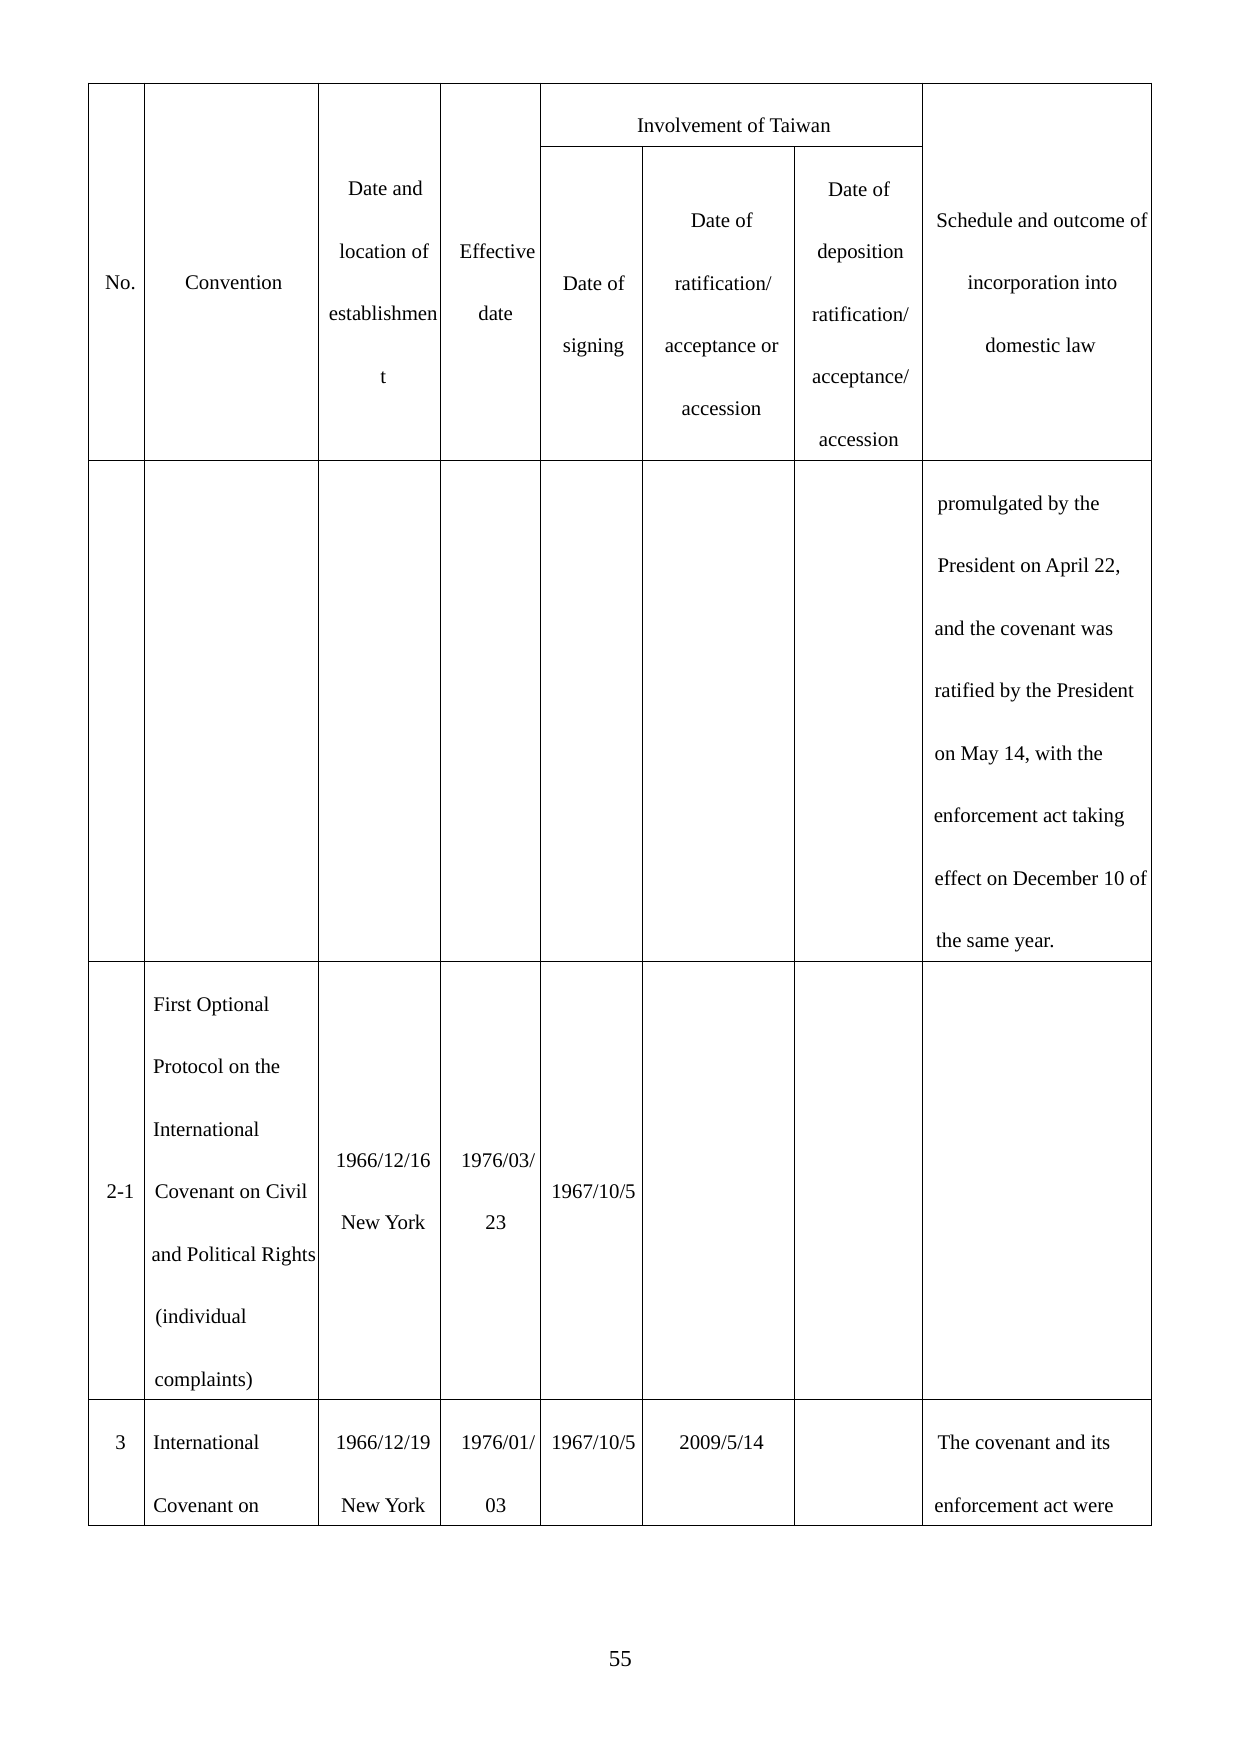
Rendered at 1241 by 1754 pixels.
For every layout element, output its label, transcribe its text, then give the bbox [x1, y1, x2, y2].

table_cell [795, 461, 922, 961]
table_cell [795, 962, 922, 1399]
table_cell [319, 461, 440, 961]
table_cell [541, 461, 642, 961]
table_cell Date of signing [541, 147, 642, 460]
table_header Schedule and outcome of incorporation into domestic law [923, 84, 1151, 460]
table_cell Date of ratification/ acceptance or accession [643, 147, 794, 460]
table_cell 1966/12/16 New York [319, 962, 440, 1399]
table_cell [643, 962, 794, 1399]
table_cell [145, 461, 318, 961]
table_cell 1966/12/19 New York [319, 1400, 440, 1525]
table_header Effective date [441, 84, 540, 460]
table_cell [643, 461, 794, 961]
table_cell 1976/01/03 [441, 1400, 540, 1525]
table_cell 2009/5/14 [643, 1400, 794, 1525]
table_header Convention [145, 84, 318, 460]
table_header No. [89, 84, 144, 460]
table_cell 1976/03/23 [441, 962, 540, 1399]
table_header Date and location of establishment [319, 84, 440, 460]
table_cell Date of deposition ratification/ acceptance/ accession [795, 147, 922, 460]
table_cell 3 [89, 1400, 144, 1525]
table_cell [795, 1400, 922, 1525]
table_cell First Optional Protocol on the International Covenant on Civil and Political Rights (individual complaints) [145, 962, 318, 1399]
table_cell [89, 461, 144, 961]
table_cell 1967/10/5 [541, 962, 642, 1399]
table_cell 2-1 [89, 962, 144, 1399]
table_cell International Covenant on [145, 1400, 318, 1525]
table_cell [923, 962, 1151, 1399]
table_header Involvement of Taiwan [541, 84, 922, 146]
table_cell 1967/10/5 [541, 1400, 642, 1525]
table_cell [441, 461, 540, 961]
table_cell promulgated by the President on April 22, and the covenant was ratified by the President on May 14, with the enforcement act taking effect on December 10 of the same year. [923, 461, 1151, 961]
table_cell The covenant and its enforcement act were [923, 1400, 1151, 1525]
